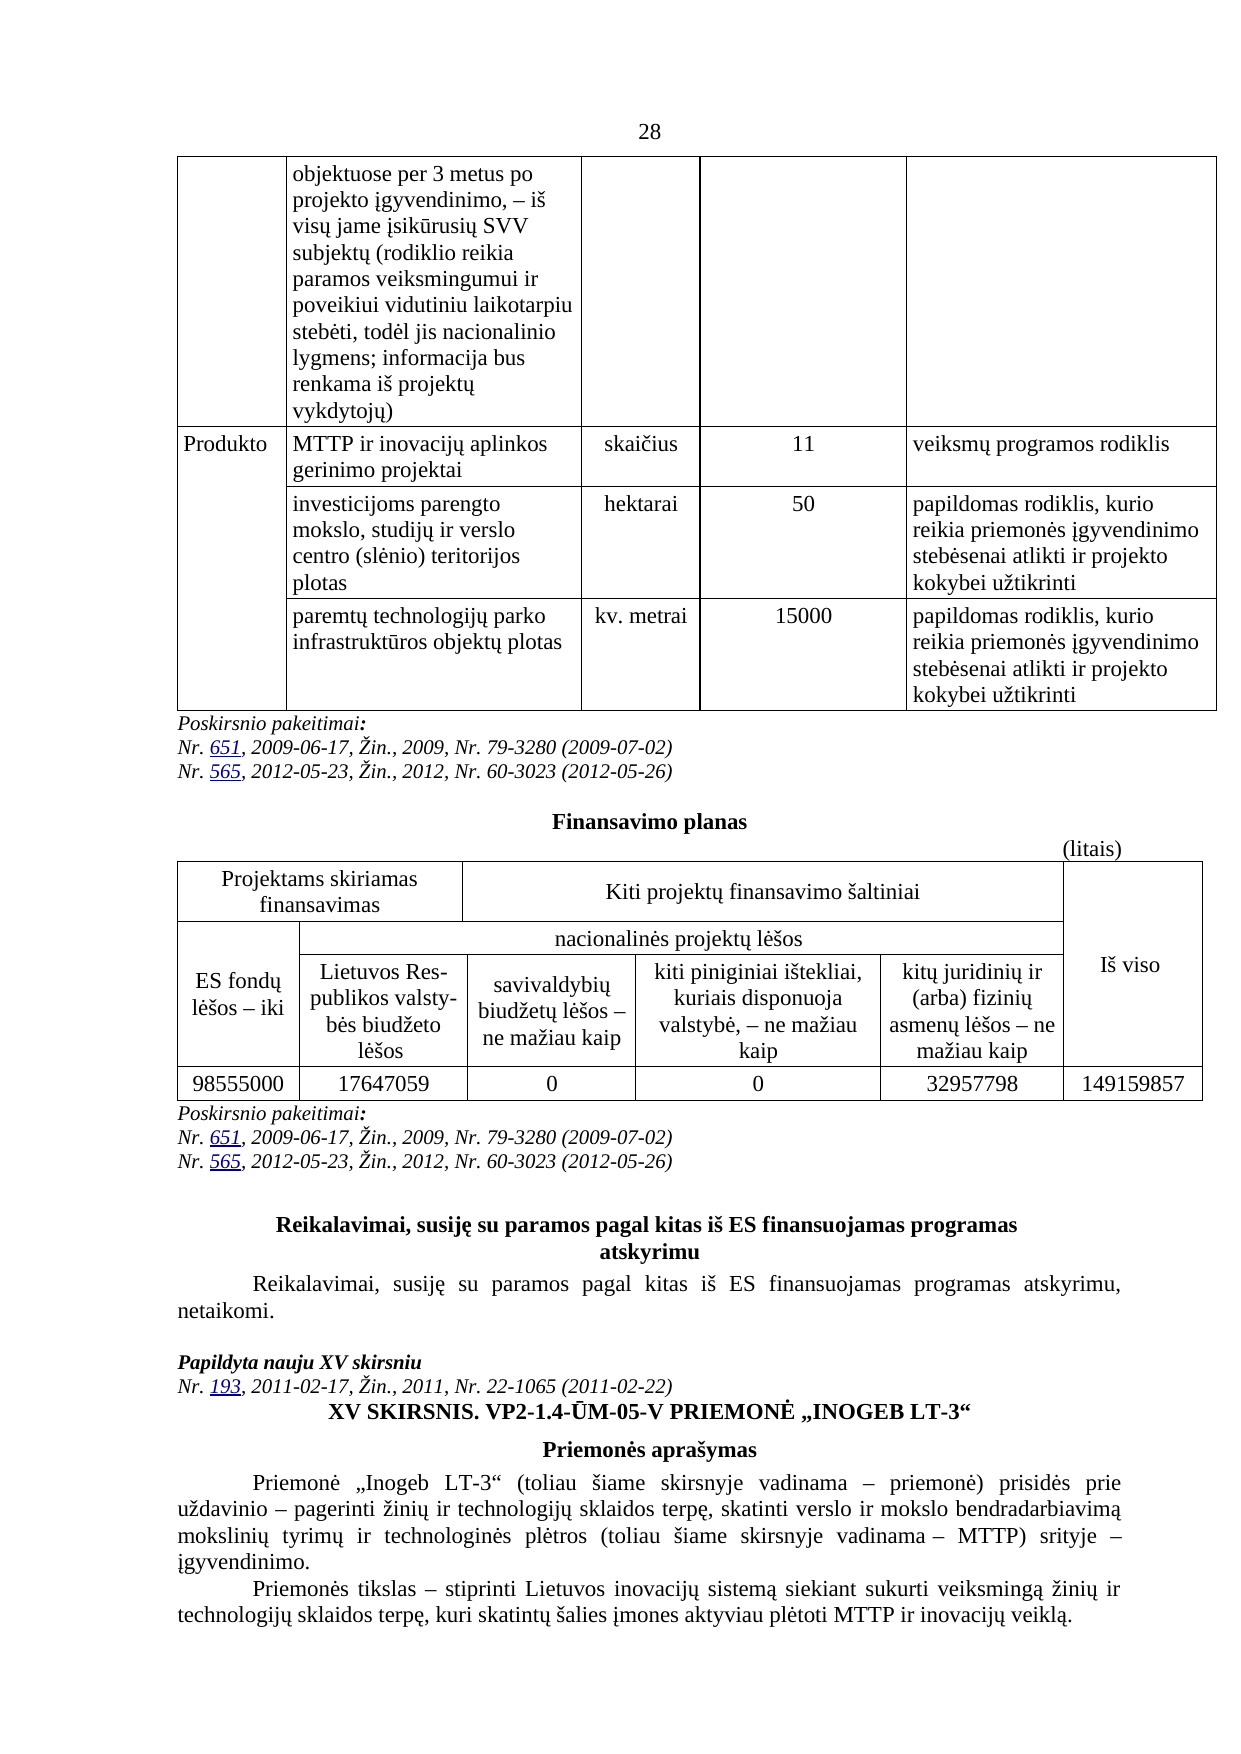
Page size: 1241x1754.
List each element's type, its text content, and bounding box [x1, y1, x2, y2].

table_cell savivaldybių biudžetų lėšos – ne mažiau kaip [468, 955, 635, 1066]
table_cell [178, 157, 286, 426]
table_cell kitų juridinių ir (arba) fizinių asmenų lėšos – ne mažiau kaip [881, 955, 1063, 1066]
text Reikalavimai, susiję su paramos pagal kitas iš ES finansuojamas programas atskyrimu, netaikomi. [177, 1271, 1122, 1323]
table_cell 0 [636, 1067, 880, 1099]
table_cell papildomas rodiklis, kurio reikia priemonės įgyvendinimo stebėsenai atlikti ir projekto kokybei užtikrinti [907, 599, 1216, 710]
text Priemonės tikslas – stiprinti Lietuvos inovacijų sistemą siekiant sukurti veiksmingą žinių ir technologijų sklaidos terpę, kuri skatintų šalies įmones aktyviau plėtoti MTTP ir inovacijų veiklą. [177, 1574, 1122, 1627]
text Nr. 565, 2012-05-23, Žin., 2012, Nr. 60-3023 (2012-05-26) [177, 759, 1122, 783]
table_cell papildomas rodiklis, kurio reikia priemonės įgyvendinimo stebėsenai atlikti ir projekto kokybei užtikrinti [907, 487, 1216, 598]
text Papildyta nauju XV skirsniu [177, 1349, 1122, 1374]
text XV SKIRSNIS. VP2-1.4-ŪM-05-V PRIEMONĖ „INOGEB LT-3“ [177, 1398, 1122, 1424]
table_cell Produkto [178, 427, 286, 710]
subtitle Poskirsnio pakeitimai: [177, 1101, 1122, 1124]
text (litais) [215, 835, 1122, 861]
table_cell nacionalinės projektų lėšos [300, 922, 1063, 954]
table_cell ES fondų lėšos – iki [178, 922, 299, 1066]
text Reikalavimai, susiję su paramos pagal kitas iš ES finansuojamas programas atskyrimu [177, 1185, 1122, 1264]
table_header Iš viso [1064, 862, 1202, 1066]
table_cell 32957798 [881, 1067, 1063, 1099]
table_cell hektarai [582, 487, 699, 598]
table_cell 149159857 [1064, 1067, 1202, 1099]
table_cell [907, 157, 1216, 426]
table_cell Lietuvos Res­publikos valsty­bės biudžeto lėšos [300, 955, 467, 1066]
table_cell 50 [701, 487, 906, 598]
table_cell 11 [701, 427, 906, 486]
table_cell MTTP ir inovacijų aplinkos gerinimo projektai [287, 427, 581, 486]
text Priemonė „Inogeb LT-3“ (toliau šiame skirsnyje vadinama – priemonė) prisidės prie uždavinio – pagerinti žinių ir technologijų sklaidos terpę, skatinti verslo ir mokslo bendradarbiavimą mokslinių tyrimų ir technologinės plėtros (toliau šiame skirsnyje vadinama – MTTP) srityje – įgyvendinimo. [177, 1469, 1122, 1574]
text Nr. 651, 2009-06-17, Žin., 2009, Nr. 79-3280 (2009-07-02) [177, 735, 1122, 759]
table_cell investicijoms parengto mokslo, studijų ir verslo centro (slėnio) teritorijos plotas [287, 487, 581, 598]
text Priemonės aprašymas [177, 1437, 1122, 1463]
table_header Projektams skiriamas finansavimas [178, 862, 462, 921]
table_cell objektuose per 3 metus po projekto įgyvendinimo, – iš visų jame įsikūrusių SVV subjektų (rodiklio reikia paramos veiksmingumui ir poveikiui vidutiniu laikotarpiu stebėti, todėl jis nacionalinio lygmens; informacija bus renkama iš projektų vykdytojų) [287, 157, 581, 426]
table_cell [701, 157, 906, 426]
text Nr. 565, 2012-05-23, Žin., 2012, Nr. 60-3023 (2012-05-26) [177, 1149, 1122, 1173]
table_cell paremtų technologijų parko infrastruktūros objektų plotas [287, 599, 581, 710]
table_cell skaičius [582, 427, 699, 486]
table_cell 0 [468, 1067, 635, 1099]
table_cell 98555000 [178, 1067, 299, 1099]
table_cell 15000 [701, 599, 906, 710]
text Nr. 193, 2011-02-17, Žin., 2011, Nr. 22-1065 (2011-02-22) [177, 1374, 1122, 1398]
text Nr. 651, 2009-06-17, Žin., 2009, Nr. 79-3280 (2009-07-02) [177, 1124, 1122, 1149]
table_cell kv. metrai [582, 599, 699, 710]
table_cell veiksmų programos rodiklis [907, 427, 1216, 486]
table_cell kiti piniginiai ištekliai, kuriais disponuoja valstybė, – ne mažiau kaip [636, 955, 880, 1066]
subtitle Poskirsnio pakeitimai: [177, 711, 1122, 735]
table_header Kiti projektų finansavimo šaltiniai [463, 862, 1063, 921]
text Finansavimo planas [177, 808, 1122, 835]
table_cell [582, 157, 699, 426]
table_cell 17647059 [300, 1067, 467, 1099]
